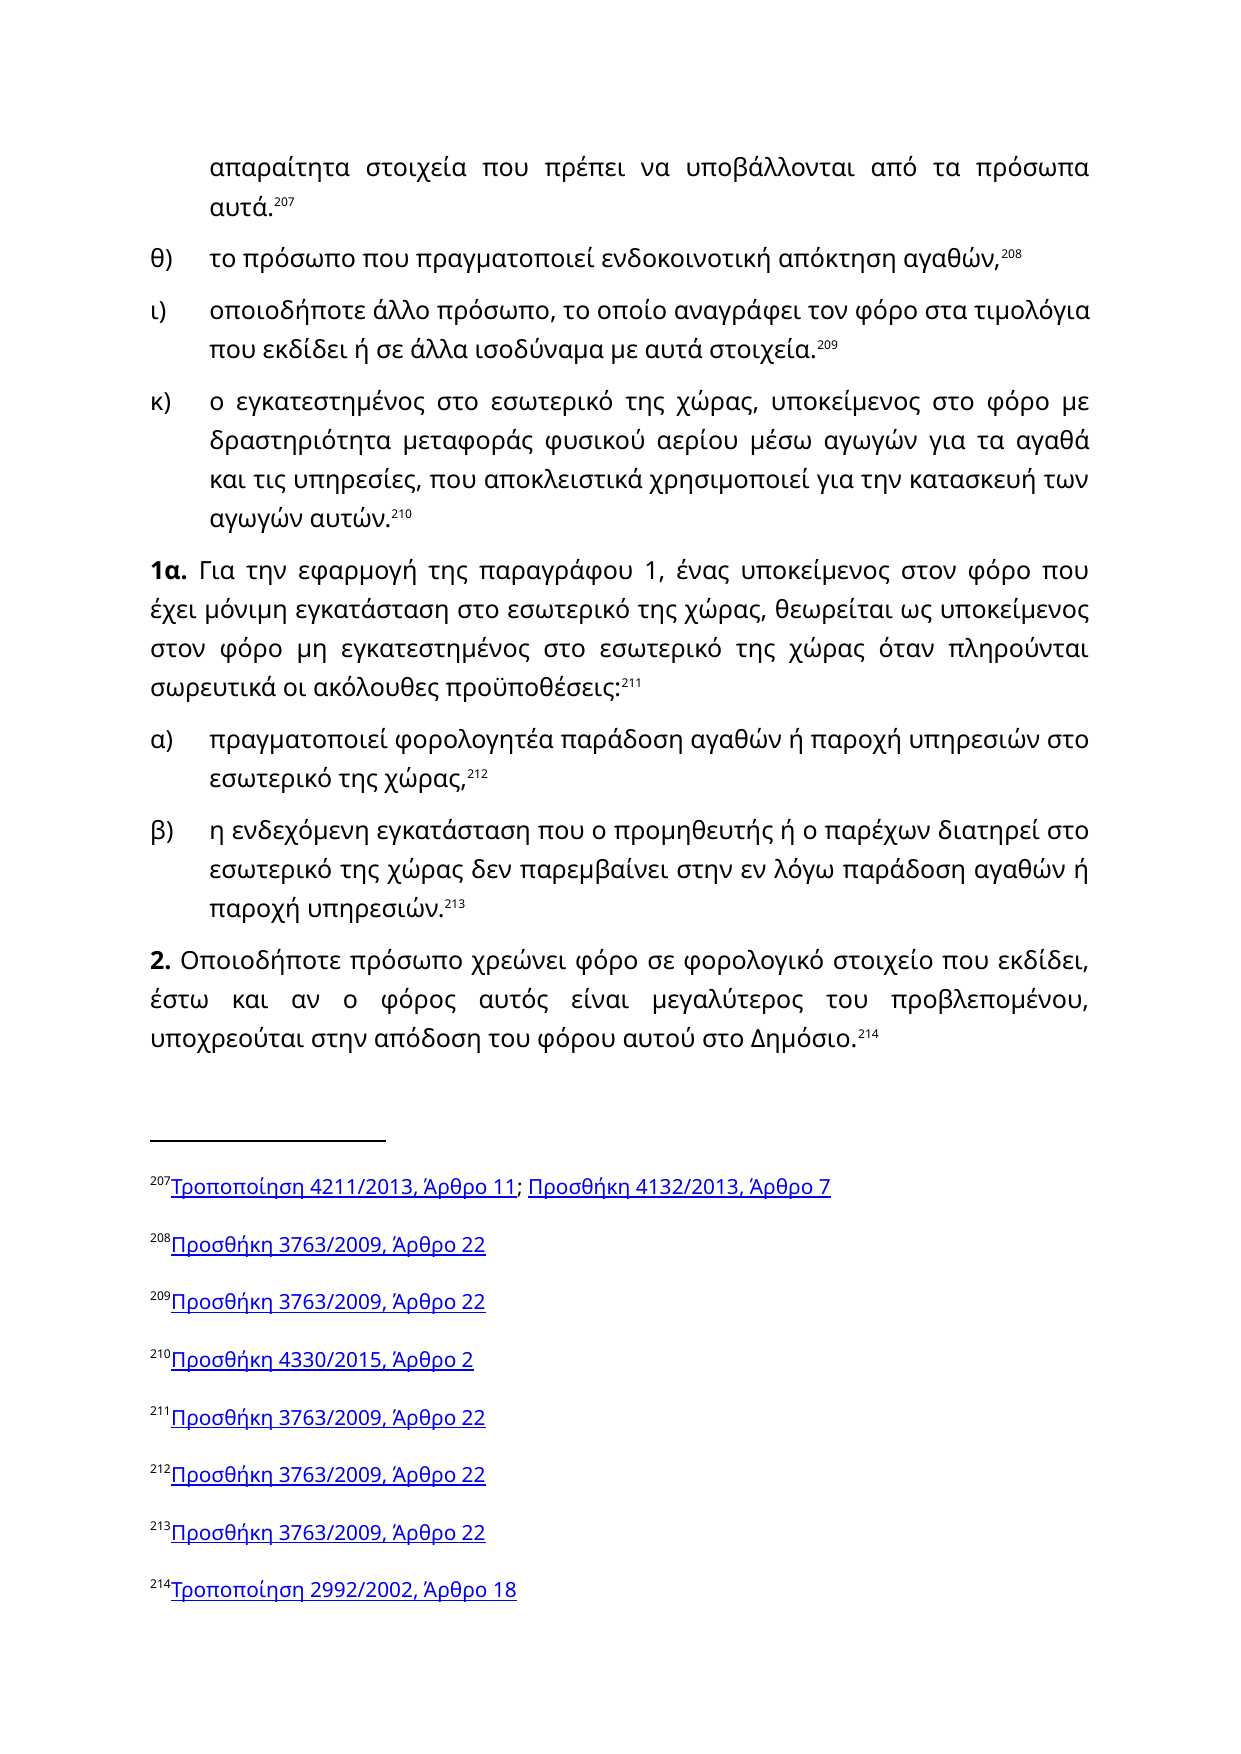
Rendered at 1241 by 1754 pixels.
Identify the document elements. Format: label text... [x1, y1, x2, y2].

list θ) το πρόσωπο που πραγματοποιεί ενδοκοινοτική απόκτηση αγαθών, [150, 241, 1090, 275]
text Τροποποίηση 4211/2013, Άρθρο 11; Προσθήκη 4132/2013, Άρθρο 7 [150, 1172, 1090, 1201]
text Προσθήκη 4330/2015, Άρθρο 2 [150, 1345, 1090, 1373]
text Προσθήκη 3763/2009, Άρθρο 22 [150, 1460, 1090, 1489]
list απαραίτητα στοιχεία που πρέπει να υποβάλλονται από τα πρόσωπα αυτά. [150, 150, 1090, 223]
text Προσθήκη 3763/2009, Άρθρο 22 [150, 1287, 1090, 1316]
list κ) ο εγκατεστημένος στο εσωτερικό της χώρας, υποκείμενος στο φόρο με δραστηριότητα μεταφοράς φυσικού αερίου μέσω αγωγών για τα αγαθά και τις υπηρεσίες, που αποκλειστικά χρησιμοποιεί για την κατασκευή των αγωγών αυτών. [150, 383, 1090, 535]
text Προσθήκη 3763/2009, Άρθρο 22 [150, 1403, 1090, 1431]
list ι) οποιοδήποτε άλλο πρόσωπο, το οποίο αναγρά­φει τον φόρο στα τιμολόγια που εκδίδει ή σε άλλα ισοδύναμα με αυτά στοιχεία. [150, 292, 1090, 366]
text Τροποποίηση 2992/2002, Άρθρο 18 [150, 1576, 1090, 1604]
text 2. Οποιοδήποτε πρόσωπο χρεώνει φόρο σε φορολογικό στοιχείο που εκδίδει, έστω και αν ο φόρος αυτός είναι μεγαλύτερος του προβλεπομένου, υποχρεούται στην απόδοση του φόρου αυτού στο Δημόσιο. [150, 942, 1090, 1055]
list α) πραγματοποιεί φορολογητέα παράδοση αγαθών ή παροχή υπηρεσιών στο εσωτερικό της χώρας, [150, 722, 1090, 795]
text Προσθήκη 3763/2009, Άρθρο 22 [150, 1518, 1090, 1546]
text Προσθήκη 3763/2009, Άρθρο 22 [150, 1230, 1090, 1258]
text 1α. Για την εφαρμογή της παραγράφου 1, ένας υποκείμενος στον φόρο που έχει μόνιμη εγκατάσταση στο εσωτερικό της χώρας, θεωρείται ως υποκείμενος στον φόρο μη εγκατεστημένος στο εσωτερικό της χώρας όταν πληρούνται σωρευτικά οι ακόλουθες προϋποθέσεις: [150, 552, 1090, 704]
list β) η ενδεχόμενη εγκατάσταση που ο προμηθευτής ή ο παρέχων διατηρεί στο εσωτερικό της χώρας δεν παρεμβαίνει στην εν λόγω παράδοση αγαθών ή παροχή υπηρεσιών. [150, 812, 1090, 925]
